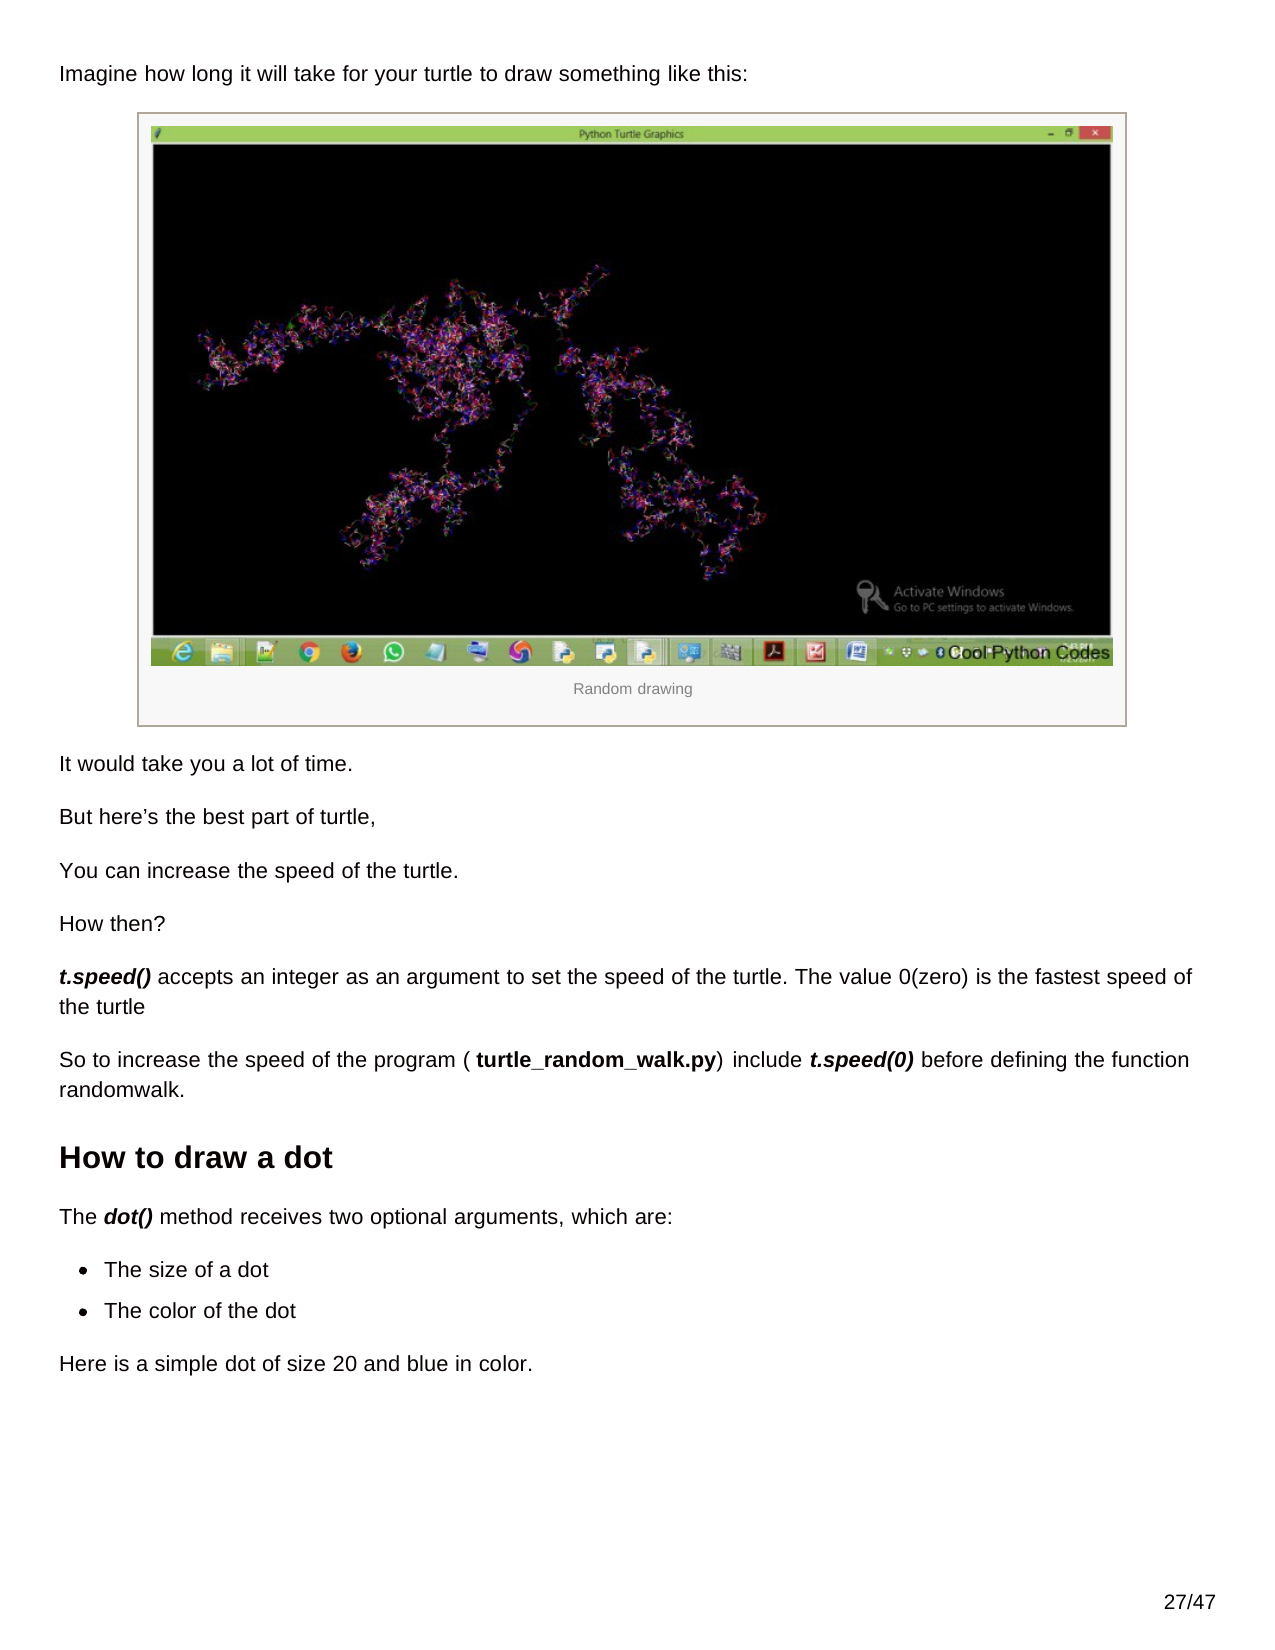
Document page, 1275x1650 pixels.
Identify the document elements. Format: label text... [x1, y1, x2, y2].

text The dot() method receives two optional arguments, which are: [59, 1204, 1229, 1228]
text The size of a dot [104, 1256, 1229, 1282]
text It would take you a lot of time. But here’s the best part of turtle, [59, 751, 383, 829]
text You can increase the speed of the turtle. How then? [59, 857, 465, 936]
text t.speed() accepts an integer as an argument to set the speed of the turtle. The value 0(zero) is the fastest speed of the turtle [59, 964, 1204, 1019]
text Imagine how long it will take for your turtle to draw something like this: [59, 61, 1229, 86]
text The color of the dot [104, 1298, 1229, 1323]
picture [151, 126, 1113, 666]
text So to increase the speed of the program ( turtle_random_walk.py) include t.speed(0) before defining the function randomwalk. [59, 1047, 1196, 1102]
text How to draw a dot [59, 1139, 1229, 1175]
text Here is a simple dot of size 20 and blue in color. [59, 1351, 1229, 1376]
